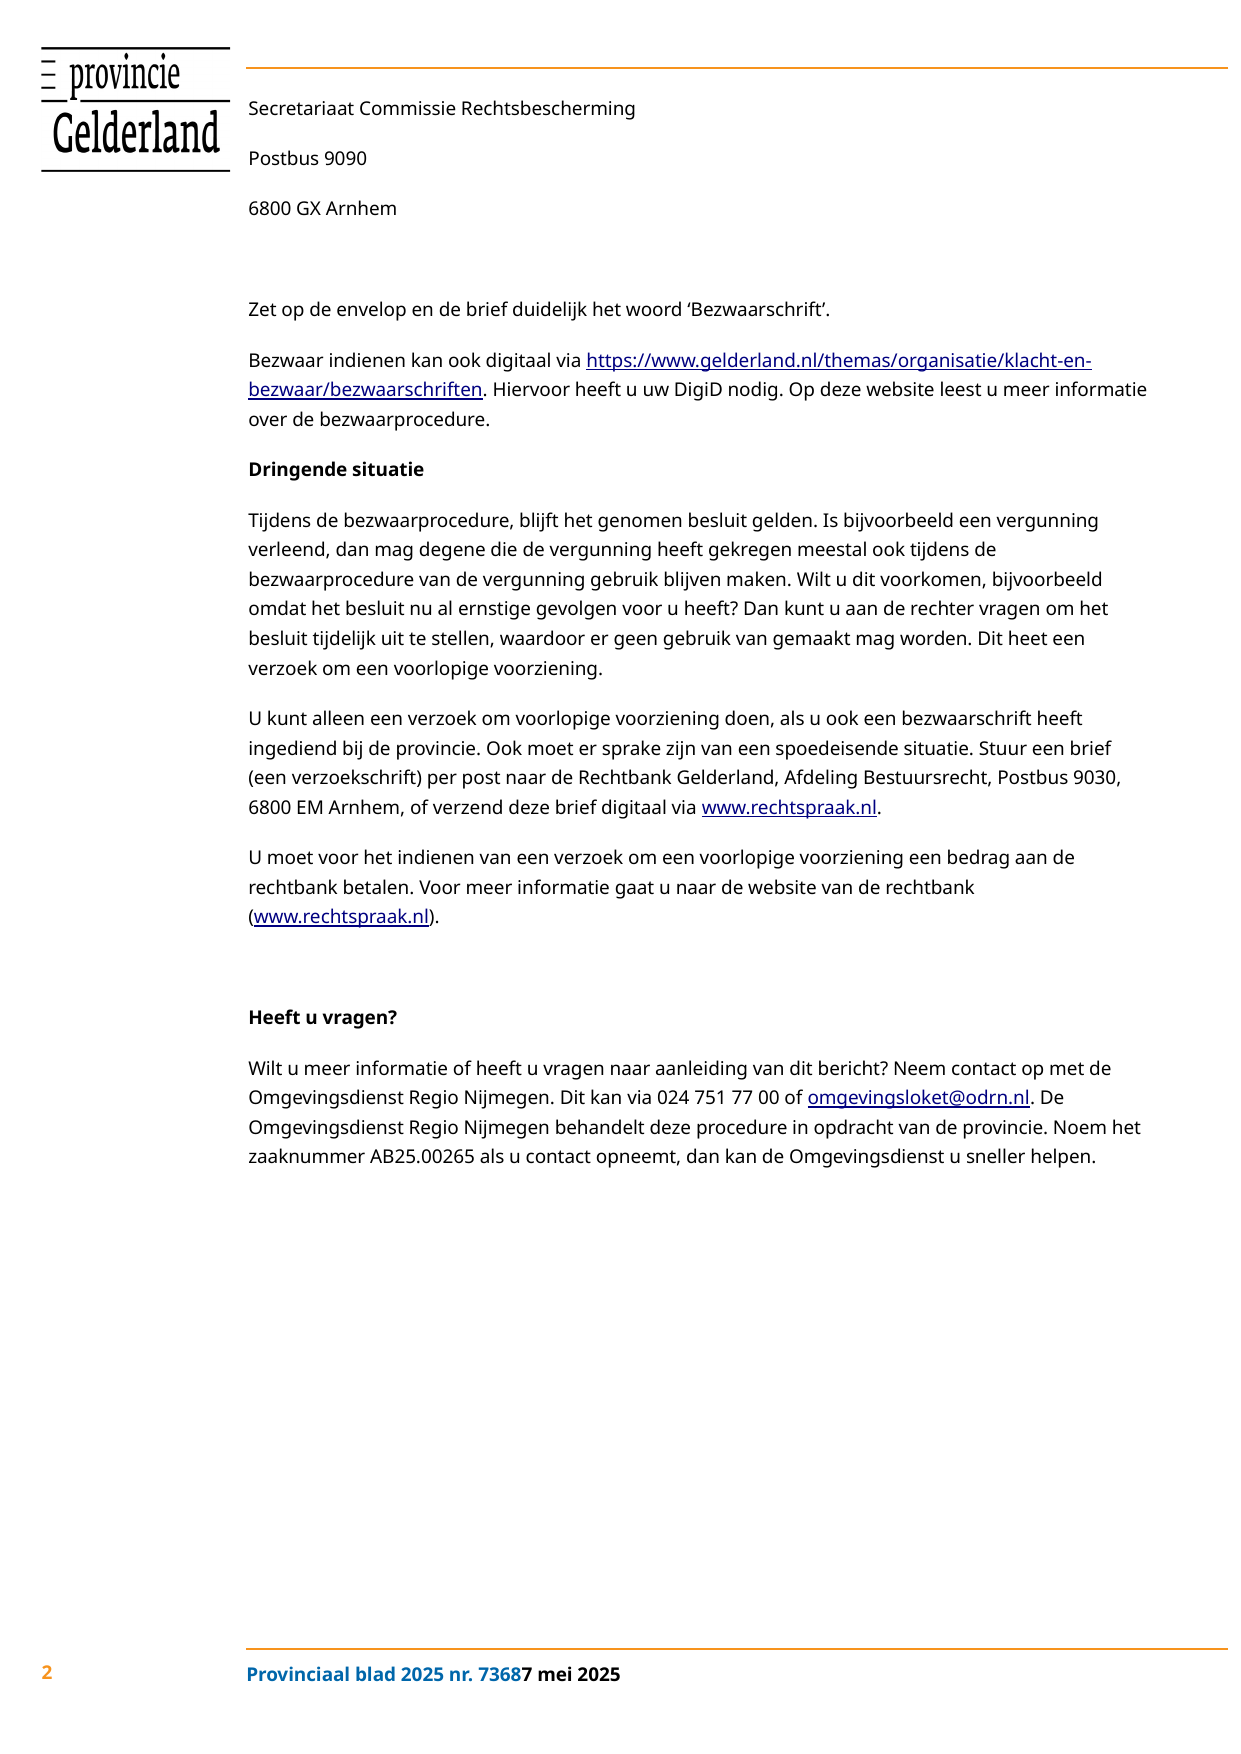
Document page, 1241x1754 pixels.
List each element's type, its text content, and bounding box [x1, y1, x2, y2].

text Tijdens de bezwaarprocedure, blijft het genomen besluit gelden. Is bijvoorbeeld een vergunning verleend, dan mag degene die de vergunning heeft gekregen meestal ook tijdens de bezwaarprocedure van de vergunning gebruik blijven maken. Wilt u dit voorkomen, bijvoorbeeld omdat het besluit nu al ernstige gevolgen voor u heeft? Dan kunt u aan de rechter vragen om het besluit tijdelijk uit te stellen, waardoor er geen gebruik van gemaakt mag worden. Dit heet een verzoek om een voorlopige voorziening. [248, 507, 1152, 681]
text Secretariaat Commissie Rechtsbescherming [248, 95, 1152, 121]
text 6800 GX Arnhem [248, 196, 1152, 221]
text Heeft u vragen? [248, 1004, 1152, 1030]
text Dringende situatie [248, 456, 1152, 482]
text Postbus 9090 [248, 145, 1152, 171]
text Wilt u meer informatie of heeft u vragen naar aanleiding van dit bericht? Neem contact op met de Omgevingsdienst Regio Nijmegen. Dit kan via 024 751 77 00 of omgevingsloket@odrn.nl. De Omgevingsdienst Regio Nijmegen behandelt deze procedure in opdracht van de provincie. Noem het zaaknummer AB25.00265 als u contact opneemt, dan kan de Omgevingsdienst u sneller helpen. [248, 1055, 1152, 1169]
picture [41, 47, 231, 172]
text Bezwaar indienen kan ook digitaal via https://www.gelderland.nl/themas/organisatie/klacht-en-bezwaar/bezwaarschriften. Hiervoor heeft u uw DigiD nodig. Op deze website leest u meer informatie over de bezwaarprocedure. [248, 347, 1152, 432]
text U moet voor het indienen van een verzoek om een voorlopige voorziening een bedrag aan de rechtbank betalen. Voor meer informatie gaat u naar de website van de rechtbank (www.rechtspraak.nl). [248, 844, 1152, 929]
text U kunt alleen een verzoek om voorlopige voorziening doen, als u ook een bezwaarschrift heeft ingediend bij de provincie. Ook moet er sprake zijn van een spoedeisende situatie. Stuur een brief (een verzoekschrift) per post naar de Rechtbank Gelderland, Afdeling Bestuursrecht, Postbus 9030, 6800 EM Arnhem, of verzend deze brief digitaal via www.rechtspraak.nl. [248, 705, 1152, 820]
text Zet op de envelop en de brief duidelijk het woord ‘Bezwaarschrift’. [248, 296, 1152, 322]
